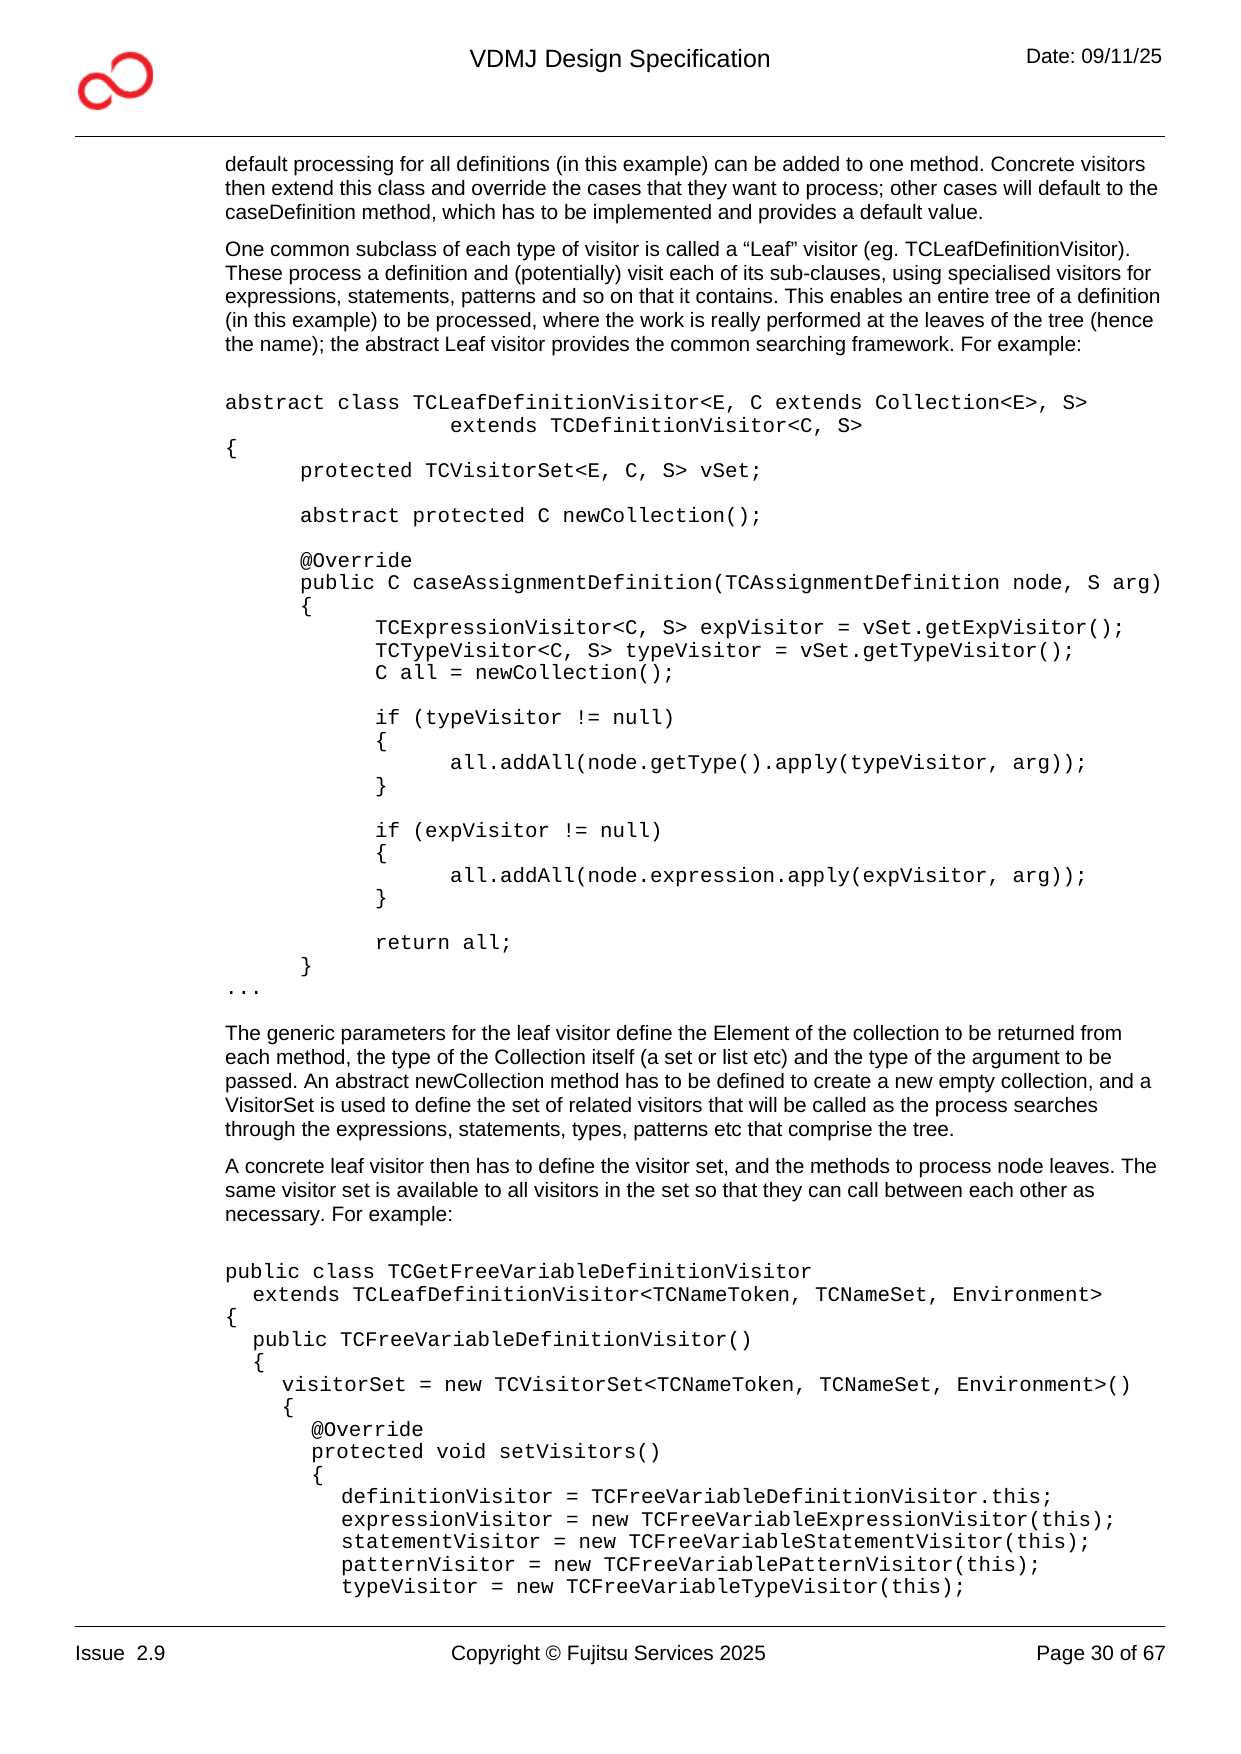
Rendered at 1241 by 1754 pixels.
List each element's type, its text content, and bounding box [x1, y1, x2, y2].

text A concrete leaf visitor then has to define the visitor set, and the methods to process node leaves. The same visitor set is available to all visitors in the set so that they can call between each other as necessary. For example: [225, 1154, 1165, 1226]
text C all = newCollection(); [225, 662, 1165, 684]
text } [225, 774, 1165, 797]
text @Override [225, 549, 1165, 572]
text typeVisitor = new TCFreeVariableTypeVisitor(this); [225, 1576, 1165, 1598]
text { [225, 1306, 1165, 1328]
text expressionVisitor = new TCFreeVariableExpressionVisitor(this); [225, 1508, 1165, 1531]
text One common subclass of each type of visitor is called a “Leaf” visitor (eg. TCLeafDefinitionVisitor). These process a definition and (potentially) visit each of its sub-clauses, using specialised visitors for expressions, statements, patterns and so on that it contains. This enables an entire tree of a definition (in this example) to be processed, where the work is really performed at the leaves of the tree (hence the name); the abstract Leaf visitor provides the common searching framework. For example: [225, 237, 1165, 357]
text default processing for all definitions (in this example) can be added to one method. Concrete visitors then extend this class and override the cases that they want to process; other cases will default to the caseDefinition method, which has to be implemented and provides a default value. [225, 152, 1165, 224]
text } [225, 887, 1165, 909]
text visitorSet = new TCVisitorSet<TCNameToken, TCNameSet, Environment>() [225, 1373, 1165, 1396]
text patternVisitor = new TCFreeVariablePatternVisitor(this); [225, 1553, 1165, 1576]
text abstract class TCLeafDefinitionVisitor<E, C extends Collection<E>, S> [225, 392, 1165, 414]
text return all; [225, 932, 1165, 954]
text all.addAll(node.getType().apply(typeVisitor, arg)); [225, 752, 1165, 774]
text TCExpressionVisitor<C, S> expVisitor = vSet.getExpVisitor(); [225, 617, 1165, 639]
text if (expVisitor != null) [225, 819, 1165, 842]
text { [225, 1463, 1165, 1486]
text { [225, 729, 1165, 752]
text { [225, 1351, 1165, 1373]
text { [225, 437, 1165, 459]
text statementVisitor = new TCFreeVariableStatementVisitor(this); [225, 1531, 1165, 1553]
text abstract protected C newCollection(); [225, 504, 1165, 527]
text protected void setVisitors() [225, 1441, 1165, 1463]
text if (typeVisitor != null) [225, 707, 1165, 729]
text The generic parameters for the leaf visitor define the Element of the collection to be returned from each method, the type of the Collection itself (a set or list etc) and the type of the argument to be passed. An abstract newCollection method has to be defined to create a new empty collection, and a VisitorSet is used to define the set of related visitors that will be called as the process searches through the expressions, statements, types, patterns etc that comprise the tree. [225, 1022, 1165, 1141]
text { [225, 1396, 1165, 1418]
text definitionVisitor = TCFreeVariableDefinitionVisitor.this; [225, 1486, 1165, 1508]
text all.addAll(node.expression.apply(expVisitor, arg)); [225, 864, 1165, 887]
text protected TCVisitorSet<E, C, S> vSet; [225, 459, 1165, 482]
text public TCFreeVariableDefinitionVisitor() [225, 1328, 1165, 1351]
text } [225, 954, 1165, 977]
picture [78, 44, 153, 120]
text extends TCDefinitionVisitor<C, S> [225, 414, 1165, 437]
text extends TCLeafDefinitionVisitor<TCNameToken, TCNameSet, Environment> [225, 1283, 1165, 1306]
text public C caseAssignmentDefinition(TCAssignmentDefinition node, S arg) [225, 572, 1165, 594]
text TCTypeVisitor<C, S> typeVisitor = vSet.getTypeVisitor(); [225, 639, 1165, 662]
text { [225, 842, 1165, 864]
text { [225, 594, 1165, 617]
text @Override [225, 1418, 1165, 1441]
text public class TCGetFreeVariableDefinitionVisitor [225, 1261, 1165, 1283]
text ... [225, 977, 1165, 999]
